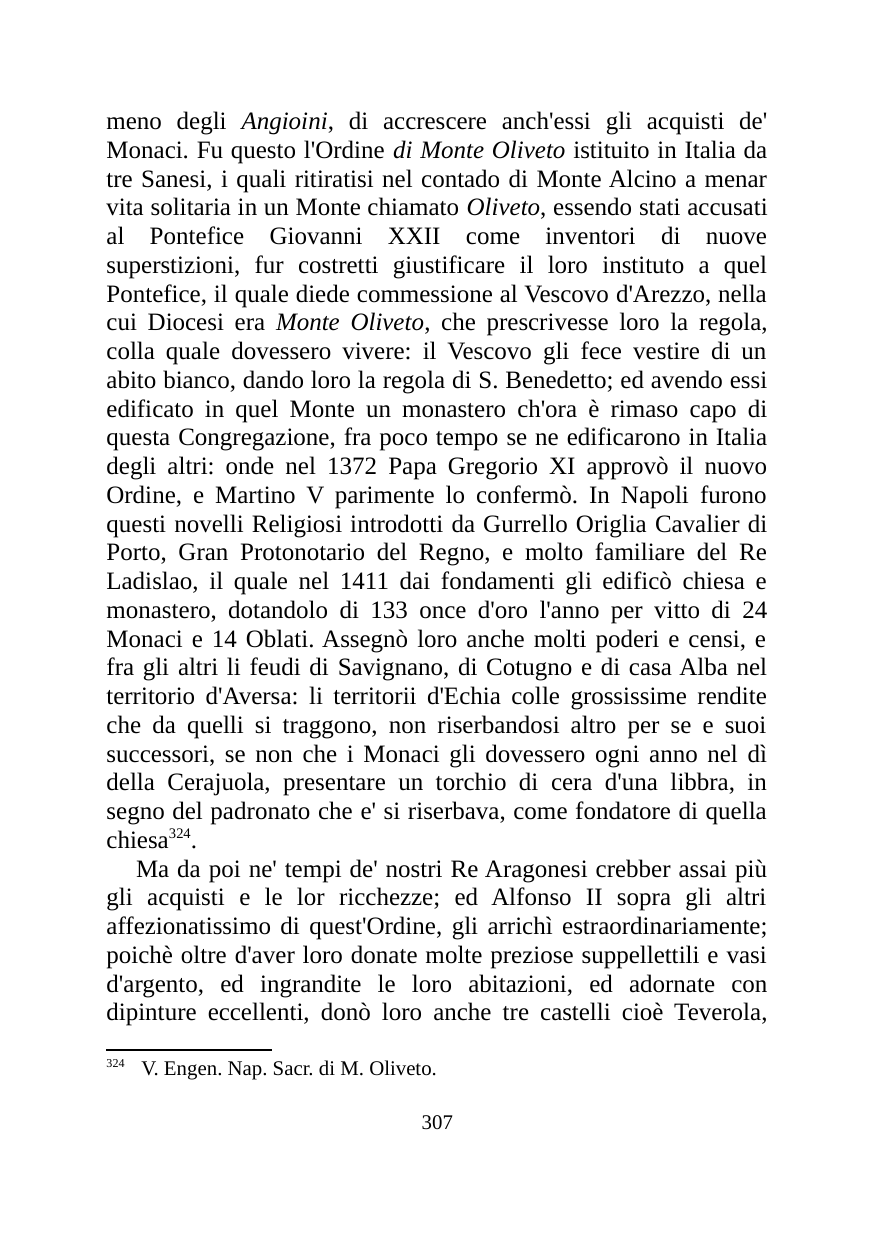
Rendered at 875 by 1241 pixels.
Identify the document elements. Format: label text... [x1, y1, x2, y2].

text V. Engen. Nap. Sacr. di M. Oliveto. [106, 1056, 768, 1080]
text Ma da poi ne' tempi de' nostri Re Aragonesi crebber assai più gli acquisti e le lor ricchezze; ed Alfonso II sopra gli altri affezionatissimo di quest'Ordine, gli arrichì estraordinariamente; poichè oltre d'aver loro donate molte preziose suppellettili e vasi d'argento, ed ingrandite le loro abitazioni, ed adornate con dipinture eccellenti, donò loro anche tre castelli cioè Teverola, [106, 854, 768, 1026]
text meno degli Angioini, di accrescere anch'essi gli acquisti de' Monaci. Fu questo l'Ordine di Monte Oliveto istituito in Italia da tre Sanesi, i quali ritiratisi nel contado di Monte Alcino a menar vita solitaria in un Monte chiamato Oliveto, essendo stati accusati al Pontefice Giovanni XXII come inventori di nuove superstizioni, fur costretti giustificare il loro instituto a quel Pontefice, il quale diede commessione al Vescovo d'Arezzo, nella cui Diocesi era Monte Oliveto, che prescrivesse loro la regola, colla quale dovessero vivere: il Vescovo gli fece vestire di un abito bianco, dando loro la regola di S. Benedetto; ed avendo essi edificato in quel Monte un monastero ch'ora è rimaso capo di questa Congregazione, fra poco tempo se ne edificarono in Italia degli altri: onde nel 1372 Papa Gregorio XI approvò il nuovo Ordine, e Martino V parimente lo confermò. In Napoli furono questi novelli Religiosi introdotti da Gurrello Origlia Cavalier di Porto, Gran Protonotario del Regno, e molto familiare del Re Ladislao, il quale nel 1411 dai fondamenti gli edificò chiesa e monastero, dotandolo di 133 once d'oro l'anno per vitto di 24 Monaci e 14 Oblati. Assegnò loro anche molti poderi e censi, e fra gli altri li feudi di Savignano, di Cotugno e di casa Alba nel territorio d'Aversa: li territorii d'Echia colle grossissime rendite che da quelli si traggono, non riserbandosi altro per se e suoi successori, se non che i Monaci gli dovessero ogni anno nel dì della Cerajuola, presentare un torchio di cera d'una libbra, in segno del padronato che e' si riserbava, come fondatore di quella chiesa. [106, 106, 768, 854]
